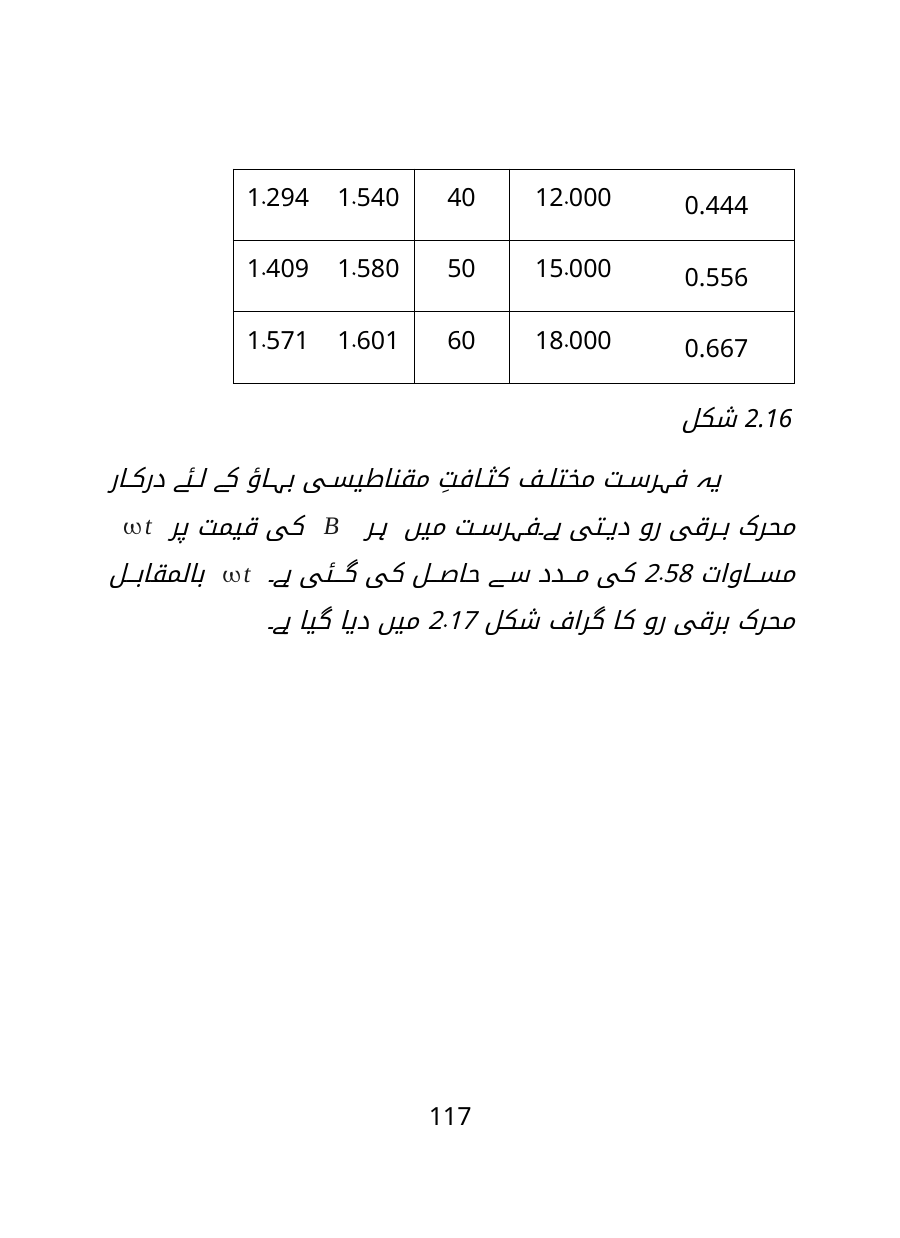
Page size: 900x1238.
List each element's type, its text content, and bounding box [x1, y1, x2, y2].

table_cell 18.000 [510, 312, 638, 383]
table_cell 1.601 [323, 312, 414, 383]
text شکل 2.16 [105, 396, 795, 443]
text یہ فہرست مختلف کثافتِ مقناطیسی بہاؤ کے لئے درکار محرک برقی رو دیتی ہے۔فہرست میں ہر کی قیمت پرمساوات 2.58 کی مدد سے حاصل کی گئی ہے۔بالمقابل محرک برقی رو کا گراف شکل 2.17 میں دیا گیا ہے۔ [105, 455, 795, 645]
table_cell 15.000 [510, 241, 638, 311]
table_cell 1.540 [323, 170, 414, 240]
table_cell 1.580 [323, 241, 414, 311]
table_cell 0.667 [638, 312, 794, 383]
table_cell 50 [415, 241, 509, 311]
table_cell 0.444 [638, 170, 794, 240]
table_cell 1.409 [234, 241, 323, 311]
table_cell 60 [415, 312, 509, 383]
table_cell 1.294 [234, 170, 323, 240]
table_cell 40 [415, 170, 509, 240]
table_cell 0.556 [638, 241, 794, 311]
table_cell 12.000 [510, 170, 638, 240]
table_cell 1.571 [234, 312, 323, 383]
